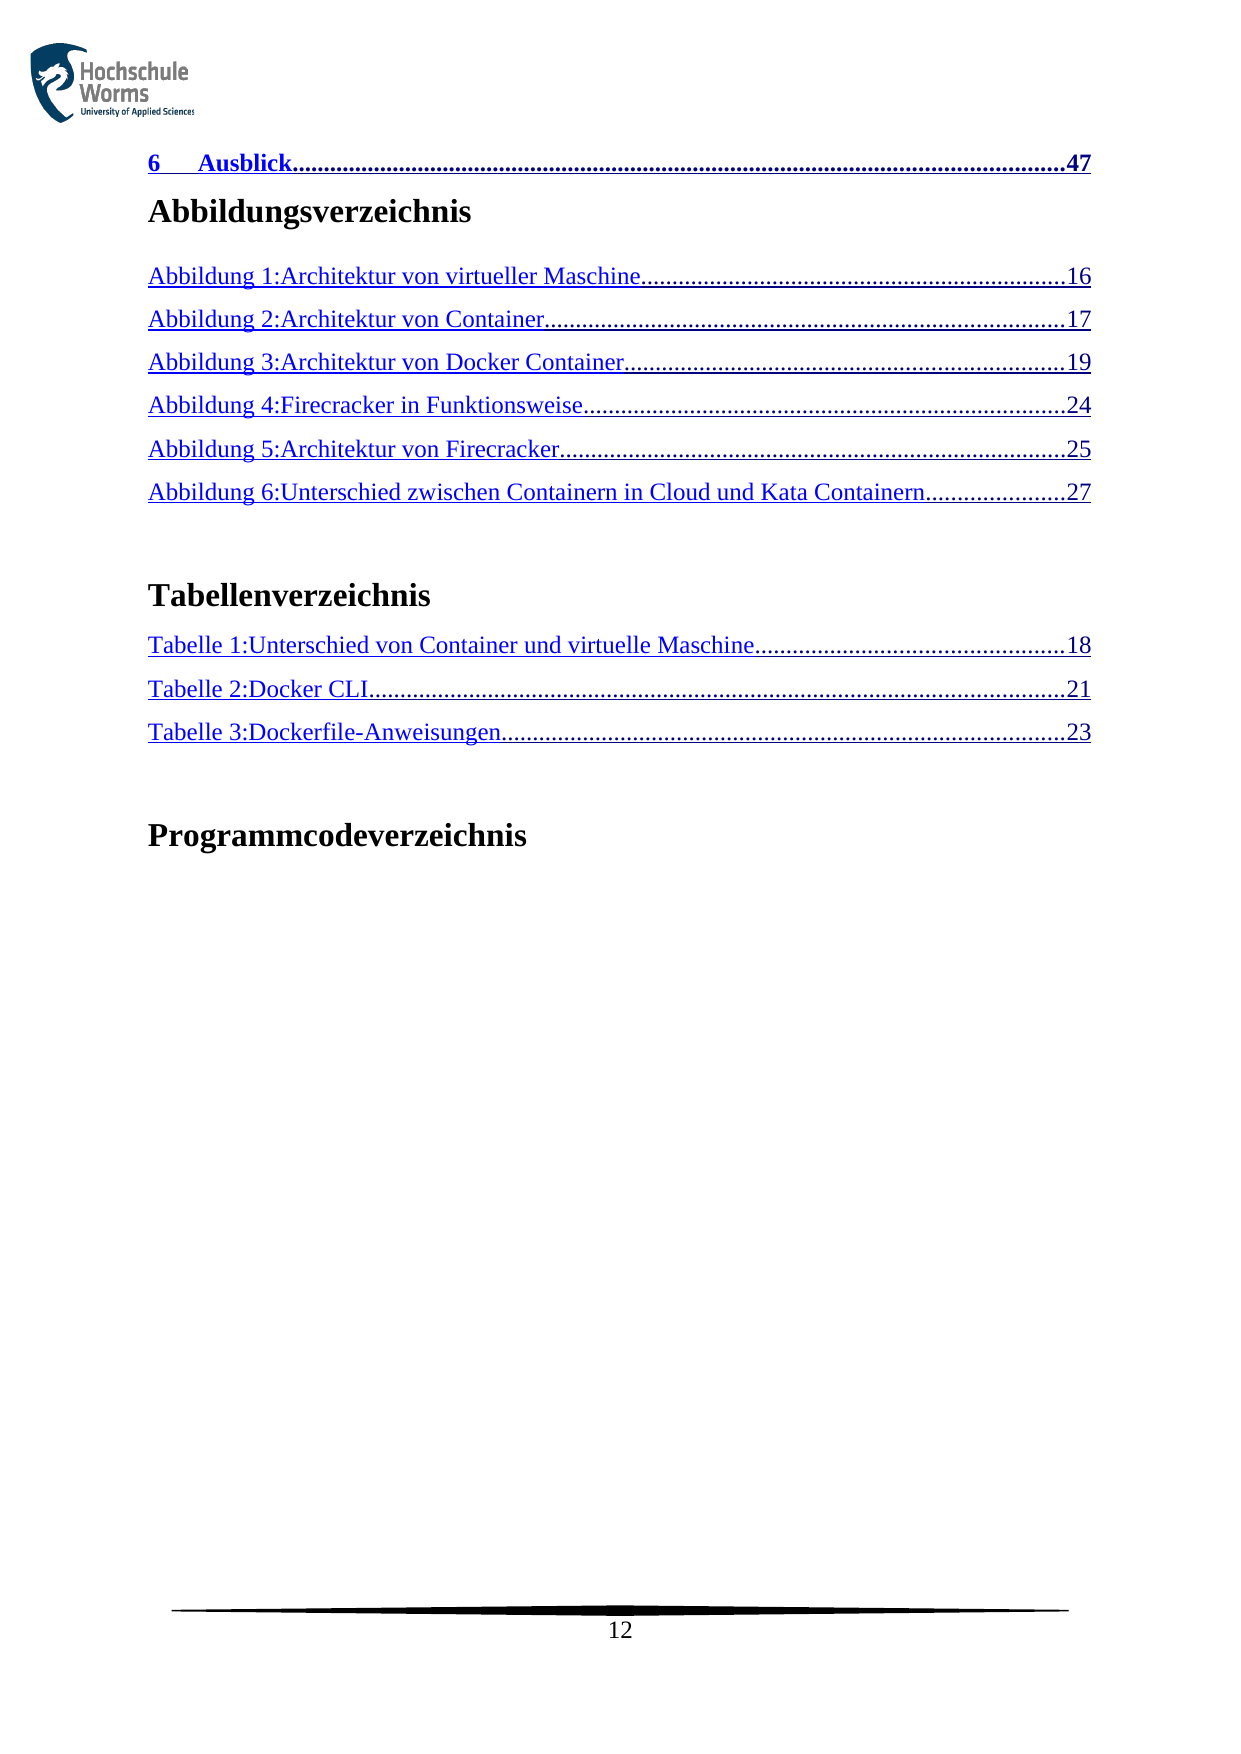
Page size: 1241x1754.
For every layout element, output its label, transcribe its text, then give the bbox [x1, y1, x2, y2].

text Tabelle 2:Docker CLI 21 [148, 674, 1092, 702]
text Tabelle 3:Dockerfile-Anweisungen 23 [148, 717, 1092, 746]
text Abbildung 6:Unterschied zwischen Containern in Cloud und Kata Containern 27 [148, 477, 1092, 506]
text Abbildung 2:Architektur von Container 17 [148, 304, 1092, 333]
text Programmcodeverzeichnis [148, 816, 1092, 854]
text Abbildung 3:Architektur von Docker Container 19 [148, 347, 1092, 376]
text Abbildung 4:Firecracker in Funktionsweise 24 [148, 391, 1092, 419]
text Tabellenverzeichnis [148, 576, 1092, 614]
text Abbildung 5:Architektur von Firecracker 25 [148, 434, 1092, 462]
text Abbildung 1:Architektur von virtueller Maschine 16 [148, 261, 1092, 290]
text 6 Ausblick 47 [148, 148, 1092, 177]
text Tabelle 1:Unterschied von Container und virtuelle Maschine 18 [148, 631, 1092, 659]
text Abbildungsverzeichnis [148, 191, 1092, 229]
